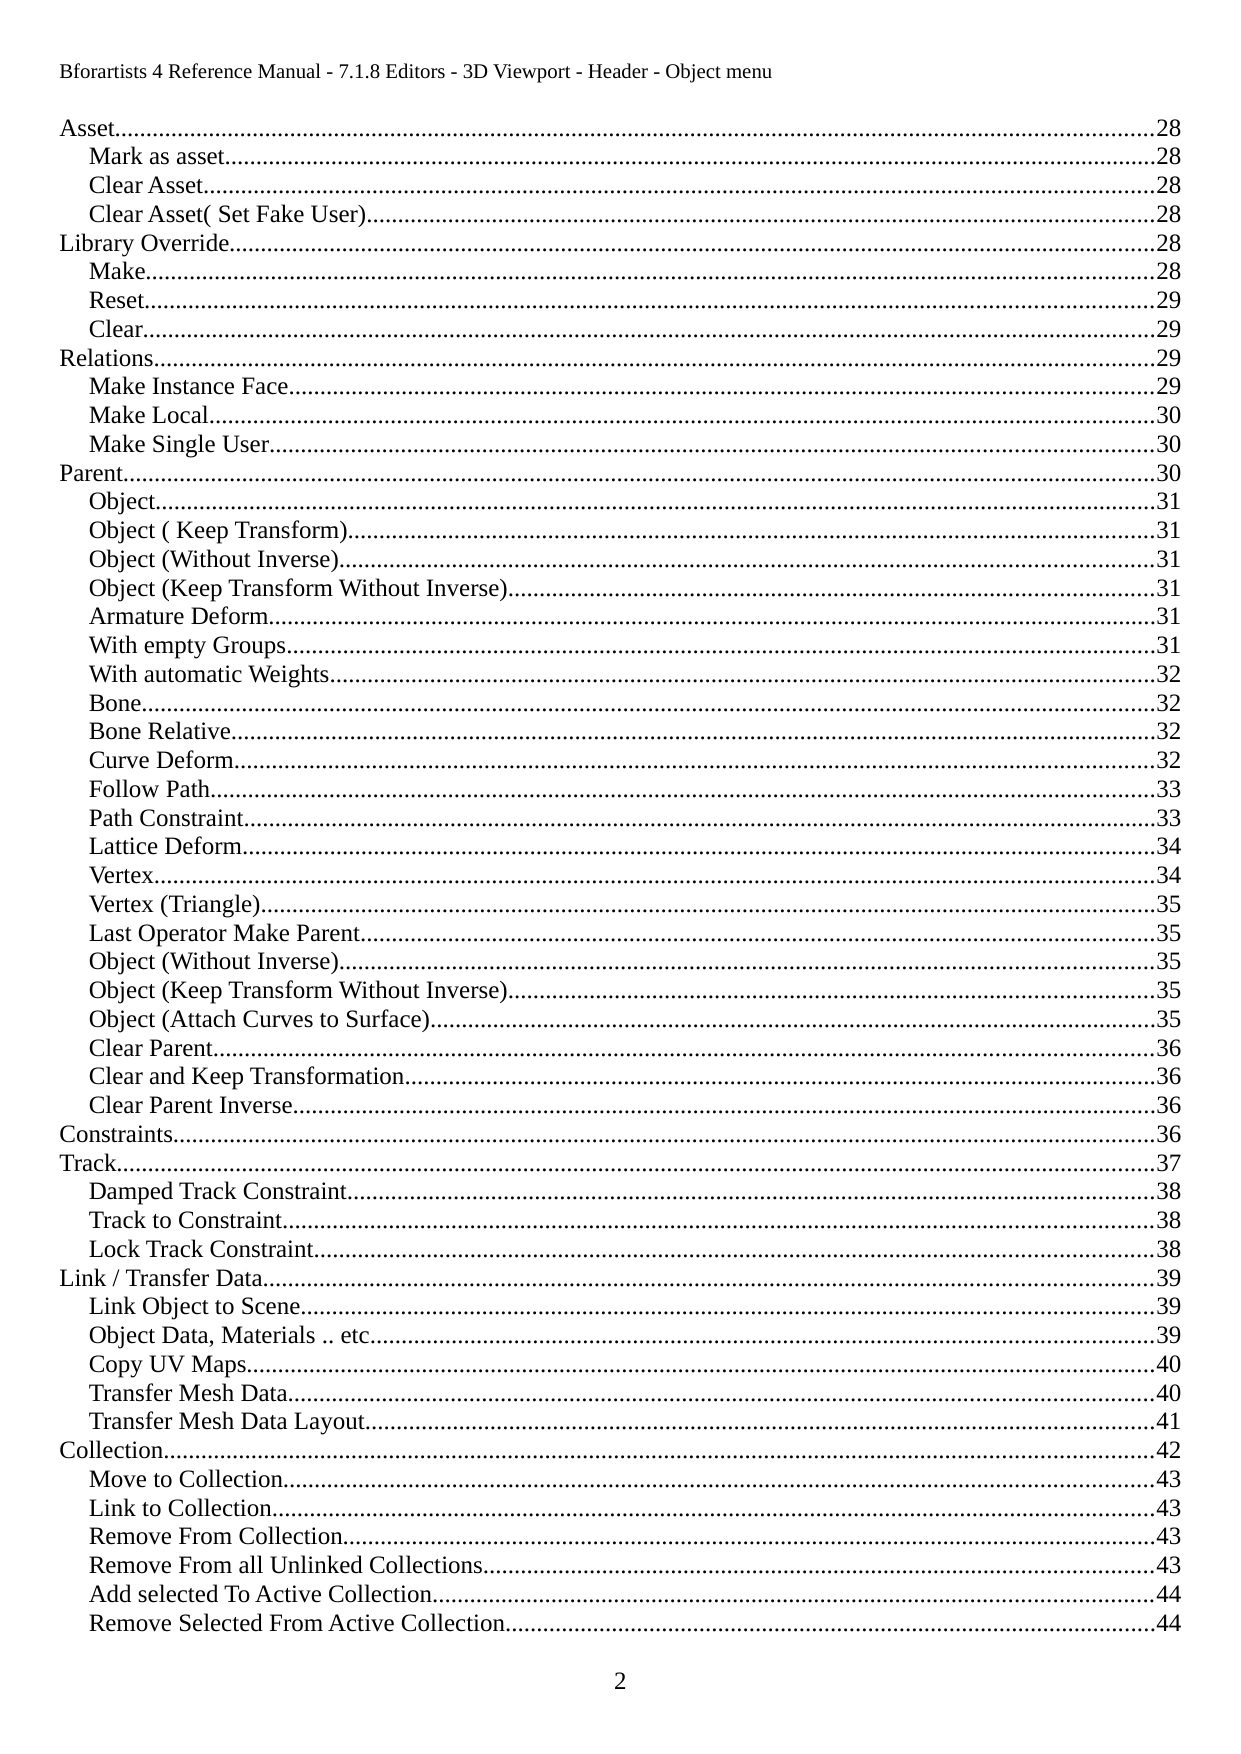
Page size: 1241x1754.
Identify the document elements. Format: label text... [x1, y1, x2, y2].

text Clear Asset( Set Fake User) 28 [88, 199, 1181, 228]
text Make 28 [88, 256, 1181, 285]
text Clear Parent Inverse 36 [88, 1090, 1181, 1119]
text Remove Selected From Active Collection 44 [88, 1608, 1181, 1636]
text Make Instance Face 29 [88, 371, 1181, 400]
text Library Override 28 [59, 228, 1181, 256]
text Asset 28 [59, 113, 1181, 141]
text Last Operator Make Parent 35 [88, 918, 1181, 946]
text Link to Collection 43 [88, 1493, 1181, 1521]
text Armature Deform 31 [88, 601, 1181, 630]
text Clear Asset 28 [88, 170, 1181, 199]
text Mark as asset 28 [88, 141, 1181, 170]
text Transfer Mesh Data Layout 41 [88, 1406, 1181, 1435]
text Object Data, Materials .. etc 39 [88, 1320, 1181, 1349]
text With automatic Weights 32 [88, 659, 1181, 688]
text Object (Without Inverse) 31 [88, 544, 1181, 573]
text Lattice Deform 34 [88, 831, 1181, 860]
text Make Local 30 [88, 400, 1181, 429]
text Track to Constraint 38 [88, 1205, 1181, 1234]
text Object 31 [88, 486, 1181, 515]
text Damped Track Constraint 38 [88, 1176, 1181, 1205]
text Remove From all Unlinked Collections 43 [88, 1550, 1181, 1579]
text Track 37 [59, 1148, 1181, 1176]
text Link / Transfer Data 39 [59, 1263, 1181, 1291]
text Clear 29 [88, 314, 1181, 343]
text Remove From Collection 43 [88, 1521, 1181, 1550]
text Make Single User 30 [88, 429, 1181, 458]
text Link Object to Scene 39 [88, 1291, 1181, 1320]
text Vertex (Triangle) 35 [88, 889, 1181, 918]
text Object (Keep Transform Without Inverse) 35 [88, 975, 1181, 1004]
text Bone 32 [88, 688, 1181, 716]
text Relations 29 [59, 343, 1181, 371]
text Add selected To Active Collection 44 [88, 1579, 1181, 1608]
text Clear and Keep Transformation 36 [88, 1061, 1181, 1090]
text With empty Groups 31 [88, 630, 1181, 659]
text Object (Without Inverse) 35 [88, 946, 1181, 975]
text Reset 29 [88, 285, 1181, 314]
text Collection 42 [59, 1435, 1181, 1464]
text Curve Deform 32 [88, 745, 1181, 774]
text Move to Collection 43 [88, 1464, 1181, 1493]
text Path Constraint 33 [88, 803, 1181, 831]
text Parent 30 [59, 458, 1181, 486]
text Object (Attach Curves to Surface) 35 [88, 1004, 1181, 1033]
text Object ( Keep Transform) 31 [88, 515, 1181, 544]
text Bone Relative 32 [88, 716, 1181, 745]
text Lock Track Constraint 38 [88, 1234, 1181, 1263]
text Follow Path 33 [88, 774, 1181, 803]
text Constraints 36 [59, 1119, 1181, 1148]
text Copy UV Maps 40 [88, 1349, 1181, 1378]
text Clear Parent 36 [88, 1033, 1181, 1061]
text Vertex 34 [88, 860, 1181, 889]
text Object (Keep Transform Without Inverse) 31 [88, 573, 1181, 601]
text Transfer Mesh Data 40 [88, 1378, 1181, 1406]
